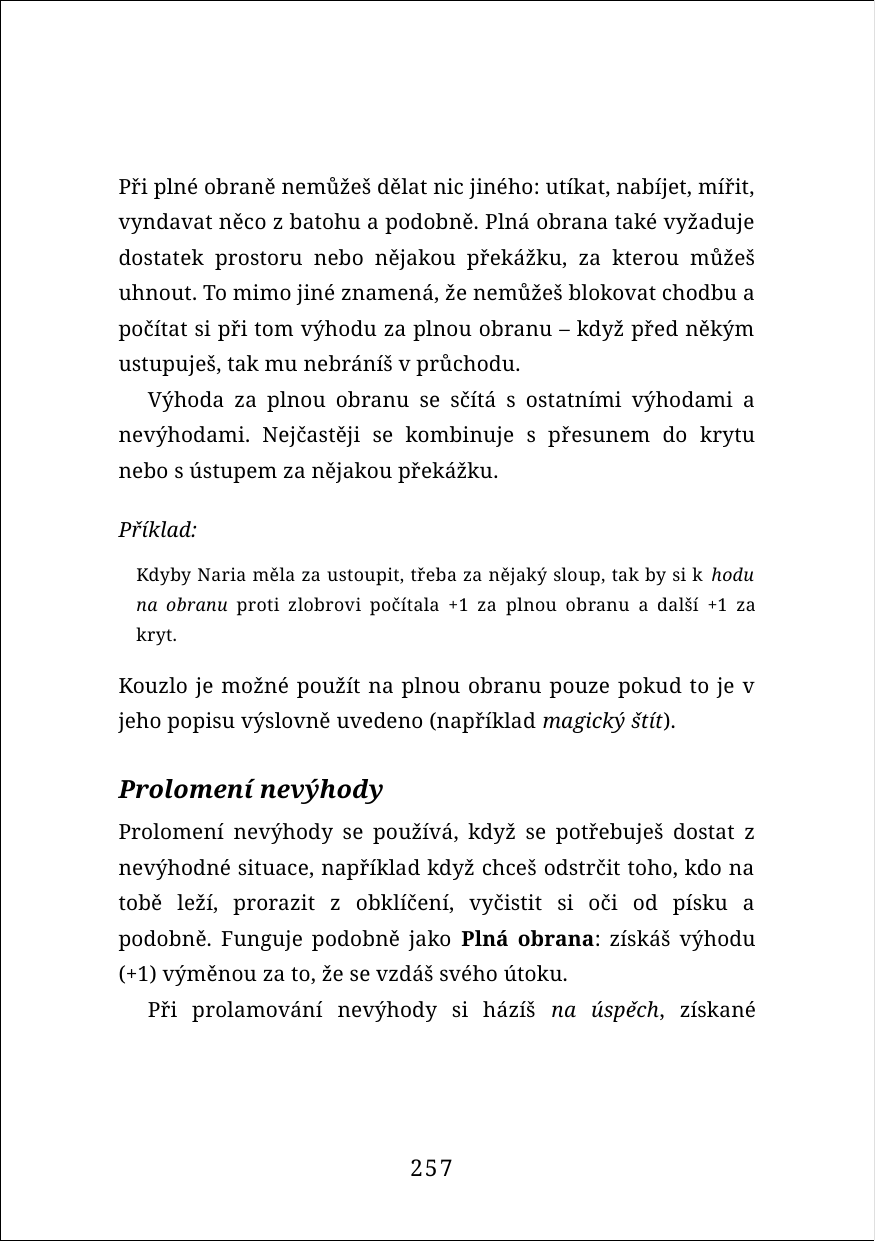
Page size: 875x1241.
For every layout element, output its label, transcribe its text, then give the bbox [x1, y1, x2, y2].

text Kouzlo je možné použít na plnou obranu pouze pokud to je v jeho popisu výslovně uvedeno (například magický štít). [118, 671, 756, 735]
text Při plné obraně nemůžeš dělat nic jiného: utíkat, nabíjet, mířit, vyndavat něco z batohu a podobně. Plná obrana také vyžaduje dostatek prostoru nebo nějakou překážku, za kterou můžeš uhnout. To mimo jiné znamená, že nemůžeš blokovat chodbu a počítat si při tom výhodu za plnou obranu – když před někým ustupuješ, tak mu nebráníš v průchodu. Výhoda za plnou obranu se sčítá s ostatními výhodami a nevýhodami. Nejčastěji se kombinuje s přesunem do krytu nebo s ústupem za nějakou překážku. [118, 172, 756, 484]
text Prolomení nevýhody se používá, když se potřebuješ dostat z nevýhodné situace, například když chceš odstrčit toho, kdo na tobě leží, prorazit z obklíčení, vyčistit si oči od písku a podobně. Funguje podobně jako Plná obrana: získáš výhodu (+1) výměnou za to, že se vzdáš svého útoku. Při prolamování nevýhody si házíš na úspěch, získané [118, 817, 756, 1023]
text Kdyby Naria měla za ustoupit, třeba za nějaký sloup, tak by si k hodu na obranu proti zlobrovi počítala +1 za plnou obranu a další +1 za kryt. [136, 562, 756, 647]
text Příklad: [118, 515, 756, 543]
subtitle Prolomení nevýhody [118, 771, 756, 805]
